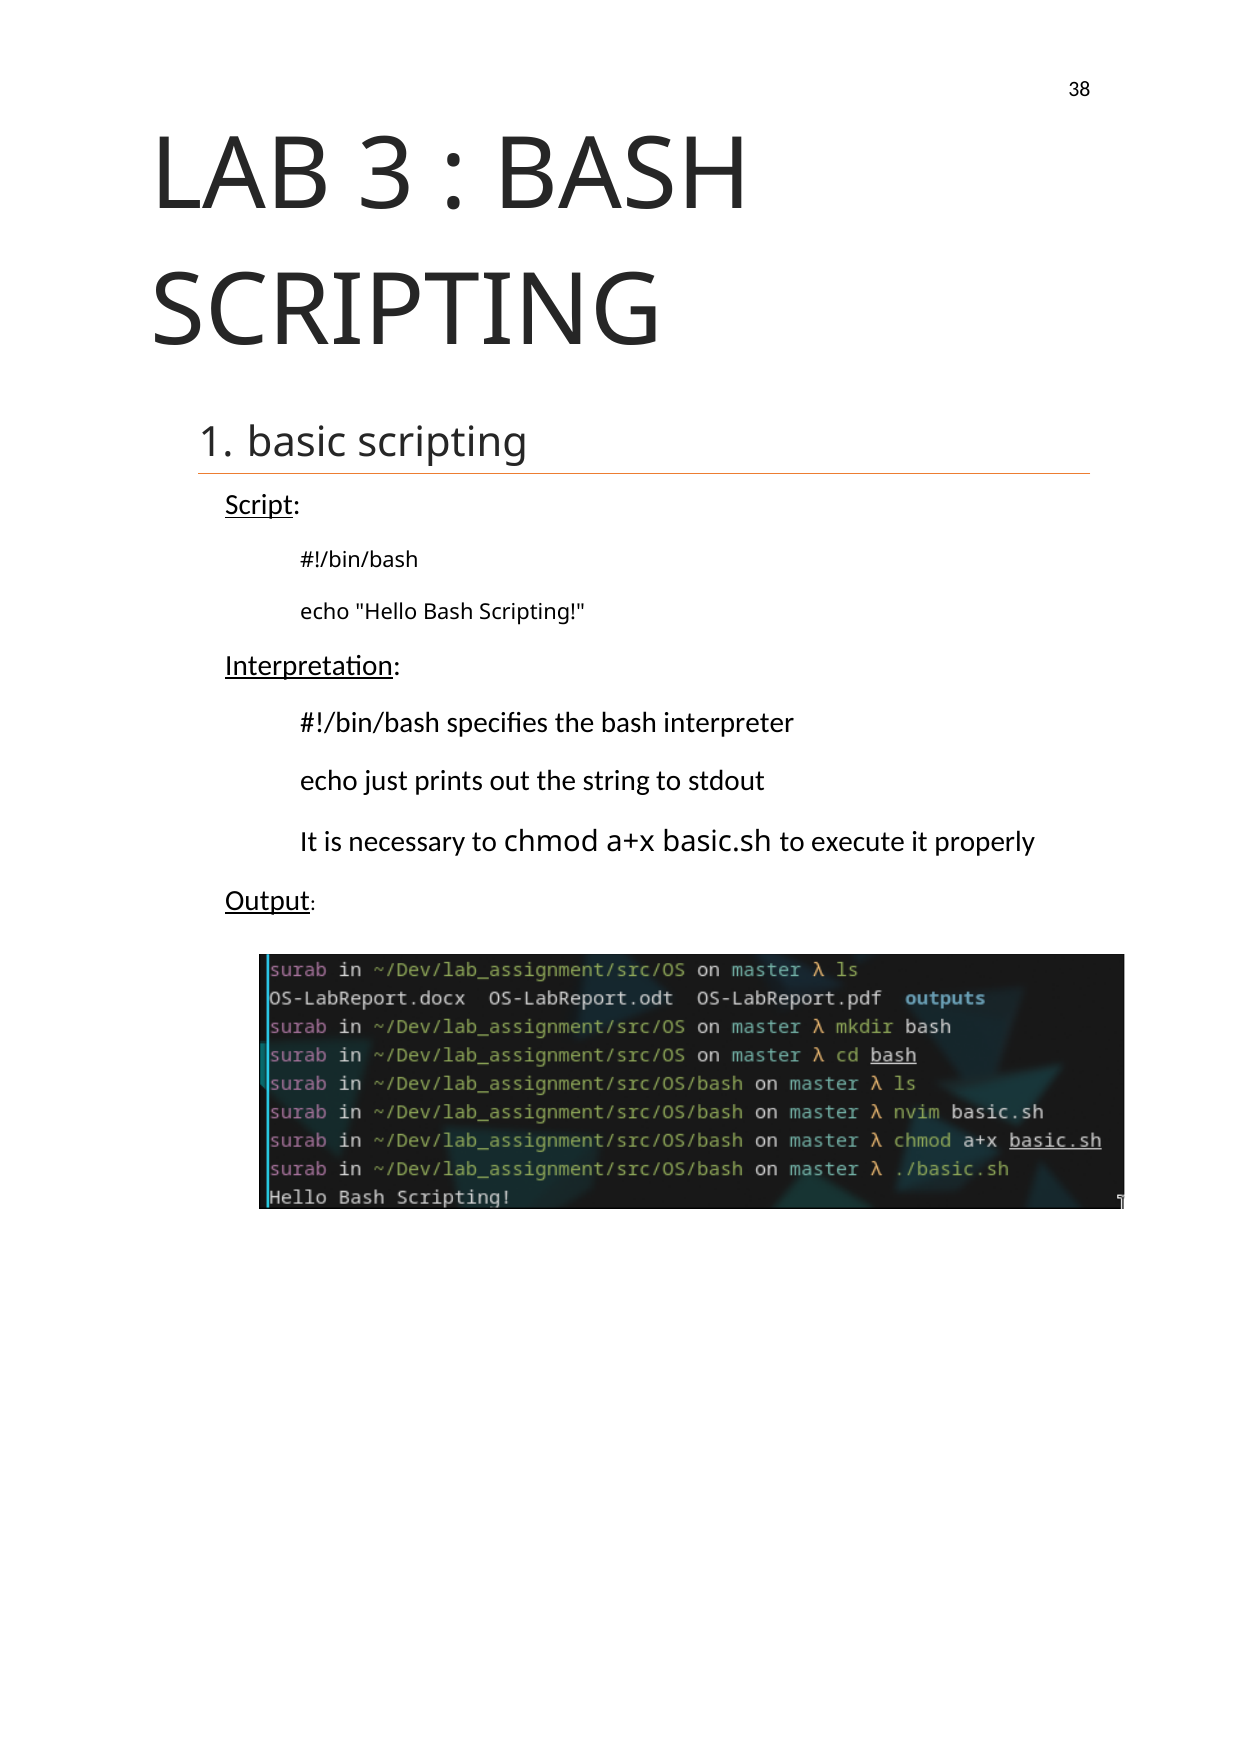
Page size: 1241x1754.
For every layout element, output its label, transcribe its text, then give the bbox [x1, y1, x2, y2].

text Output: [225, 882, 1090, 918]
picture [259, 954, 1125, 1209]
text Interpretation: [225, 647, 1090, 683]
text Script: [225, 486, 1090, 522]
text #!/bin/bash [225, 544, 1090, 573]
text echo "Hello Bash Scripting!" [225, 596, 1090, 626]
text It is necessary to chmod a+x basic.sh to execute it properly [225, 820, 1090, 859]
title LAB 3 : BASH SCRIPTING [150, 102, 1090, 374]
text echo just prints out the string to stdout [225, 762, 1090, 798]
subtitle basic scripting [198, 412, 1090, 473]
text #!/bin/bash specifies the bash interpreter [225, 704, 1090, 740]
